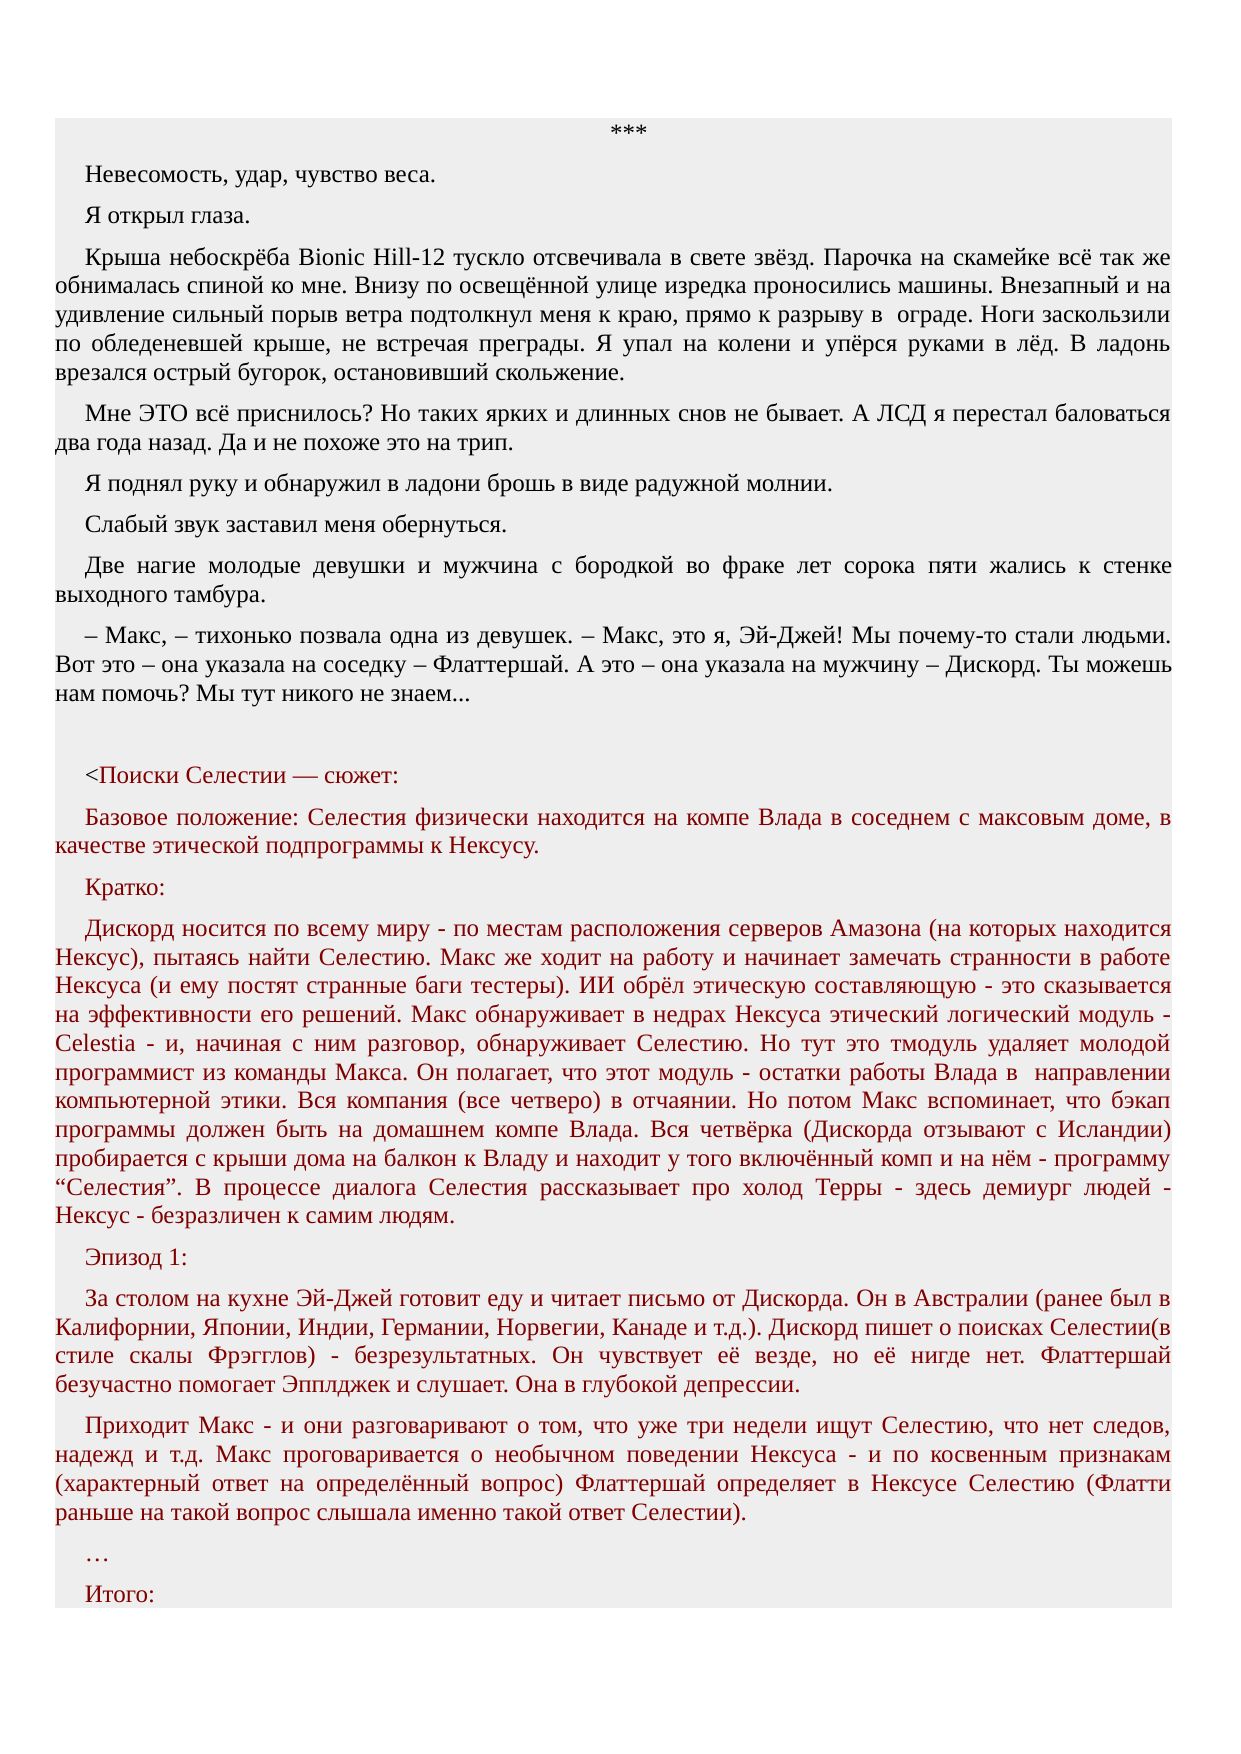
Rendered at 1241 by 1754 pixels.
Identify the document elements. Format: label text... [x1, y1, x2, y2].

text За столом на кухне Эй-Джей готовит еду и читает письмо от Дискорда. Он в Австралии (ранее был в Калифорнии, Японии, Индии, Германии, Норвегии, Канаде и т.д.). Дискорд пишет о поисках Селестии(в стиле скалы Фрэгглов) - безрезультатных. Он чувствует её везде, но её нигде нет. Флаттершай безучастно помогает Эпплджек и слушает. Она в глубокой депрессии. [55, 1283, 1172, 1398]
text Приходит Макс - и они разговаривают о том, что уже три недели ищут Селестию, что нет следов, надежд и т.д. Макс проговаривается о необычном поведении Нексуса - и по косвенным признакам (характерный ответ на определённый вопрос) Флаттершай определяет в Нексусе Селестию (Флатти раньше на такой вопрос слышала именно такой ответ Селестии). [55, 1411, 1172, 1526]
text Крыша небоскрёба Bionic Hill-12 тускло отсвечивала в свете звёзд. Парочка на скамейке всё так же обнималась спиной ко мне. Внизу по освещённой улице изредка проносились машины. Внезапный и на удивление сильный порыв ветра подтолкнул меня к краю, прямо к разрыву в ограде. Ноги заскользили по обледеневшей крыше, не встречая преграды. Я упал на колени и упёрся руками в лёд. В ладонь врезался острый бугорок, остановивший скольжение. [55, 242, 1172, 386]
text Базовое положение: Селестия физически находится на компе Влада в соседнем с максовым доме, в качестве этической подпрограммы к Нексусу. [55, 802, 1172, 859]
text – Макс, – тихонько позвала одна из девушек. – Макс, это я, Эй-Джей! Мы почему-то стали людьми. Вот это – она указала на соседку – Флаттершай. А это – она указала на мужчину – Дискорд. Ты можешь нам помочь? Мы тут никого не знаем... [55, 621, 1172, 707]
text … [55, 1538, 1172, 1567]
text <Поиски Селестии — сюжет: [55, 761, 1172, 789]
text Две нагие молодые девушки и мужчина с бородкой во фраке лет сорока пяти жались к стенке выходного тамбура. [55, 551, 1172, 608]
text Я открыл глаза. [55, 201, 1172, 229]
text Дискорд носится по всему миру - по местам расположения серверов Амазона (на которых находится Нексус), пытаясь найти Селестию. Макс же ходит на работу и начинает замечать странности в работе Нексуса (и ему постят странные баги тестеры). ИИ обрёл этическую составляющую - это сказывается на эффективности его решений. Макс обнаруживает в недрах Нексуса этический логический модуль - Celestia - и, начиная с ним разговор, обнаруживает Селестию. Но тут это тмодуль удаляет молодой программист из команды Макса. Он полагает, что этот модуль - остатки работы Влада в направлении компьютерной этики. Вся компания (все четверо) в отчаянии. Но потом Макс вспоминает, что бэкап программы должен быть на домашнем компе Влада. Вся четвёрка (Дискорда отзывают с Исландии) пробирается с крыши дома на балкон к Владу и находит у того включённый комп и на нём - программу “Селестия”. В процессе диалога Селестия рассказывает про холод Терры - здесь демиург людей - Нексус - безразличен к самим людям. [55, 913, 1172, 1229]
text Эпизод 1: [55, 1242, 1172, 1271]
text Слабый звук заставил меня обернуться. [55, 509, 1172, 538]
text Итого: [55, 1579, 1172, 1608]
text Я поднял руку и обнаружил в ладони брошь в виде радужной молнии. [55, 468, 1172, 497]
text *** [55, 118, 1172, 147]
text Мне ЭТО всё приснилось? Но таких ярких и длинных снов не бывает. А ЛСД я перестал баловаться два года назад. Да и не похоже это на трип. [55, 398, 1172, 456]
text Невесомость, удар, чувство веса. [55, 159, 1172, 188]
text Кратко: [55, 872, 1172, 901]
